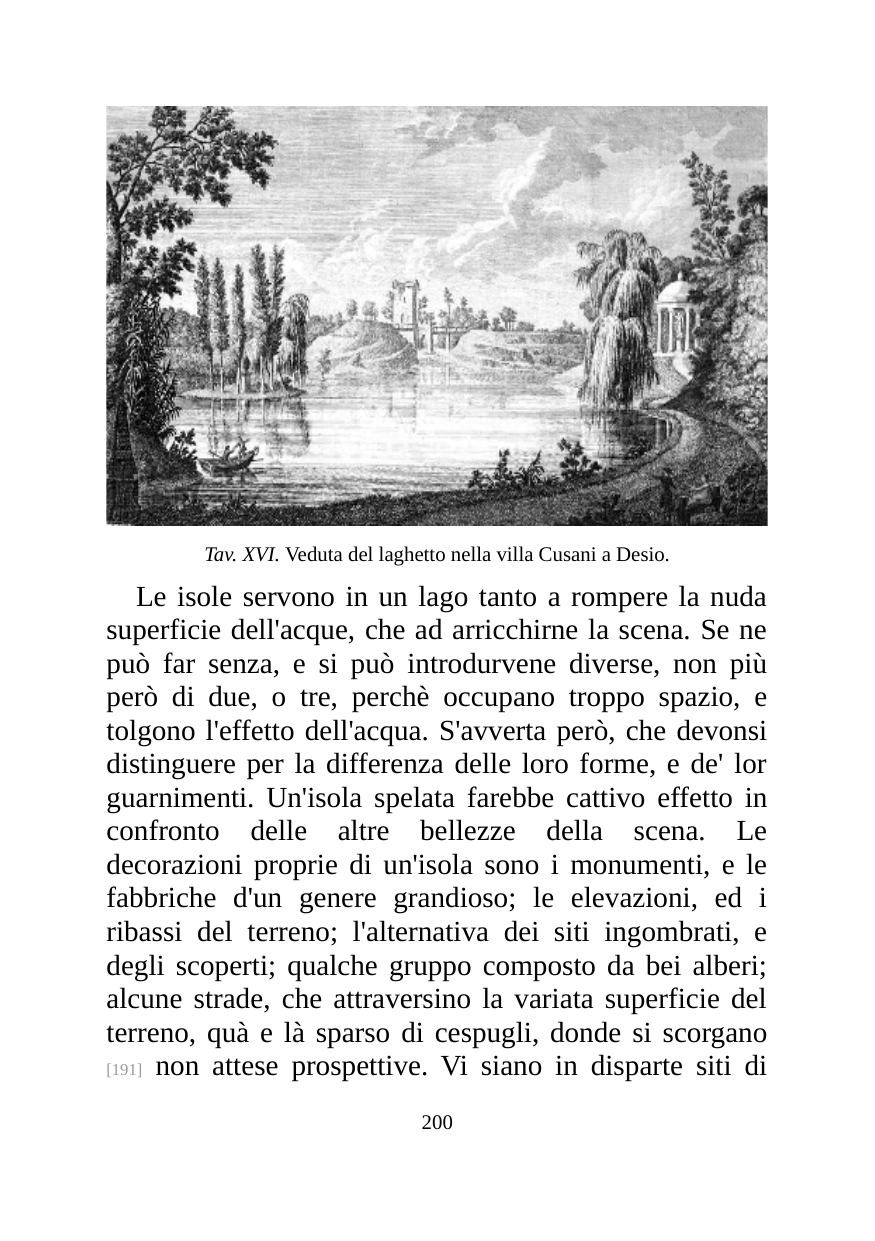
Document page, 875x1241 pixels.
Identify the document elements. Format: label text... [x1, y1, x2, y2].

picture [106, 106, 768, 526]
text Le isole servono in un lago tanto a rompere la nuda superficie dell'acque, che ad arricchirne la scena. Se ne può far senza, e si può introdurvene diverse, non più però di due, o tre, perchè occupano troppo spazio, e tolgono l'effetto dell'acqua. S'avverta però, che devonsi distinguere per la differenza delle loro forme, e de' lor guarnimenti. Un'isola spelata farebbe cattivo effetto in confronto delle altre bellezze della scena. Le decorazioni proprie di un'isola sono i monumenti, e le fabbriche d'un genere grandioso; le elevazioni, ed i ribassi del terreno; l'alternativa dei siti ingombrati, e degli scoperti; qualche gruppo composto da bei alberi; alcune strade, che attraversino la variata superficie del terreno, quà e là sparso di cespugli, donde si scorgano [191] non attese prospettive. Vi siano in disparte siti di [106, 579, 768, 1082]
text Tav. XVI. Veduta del laghetto nella villa Cusani a Desio. [106, 542, 768, 566]
